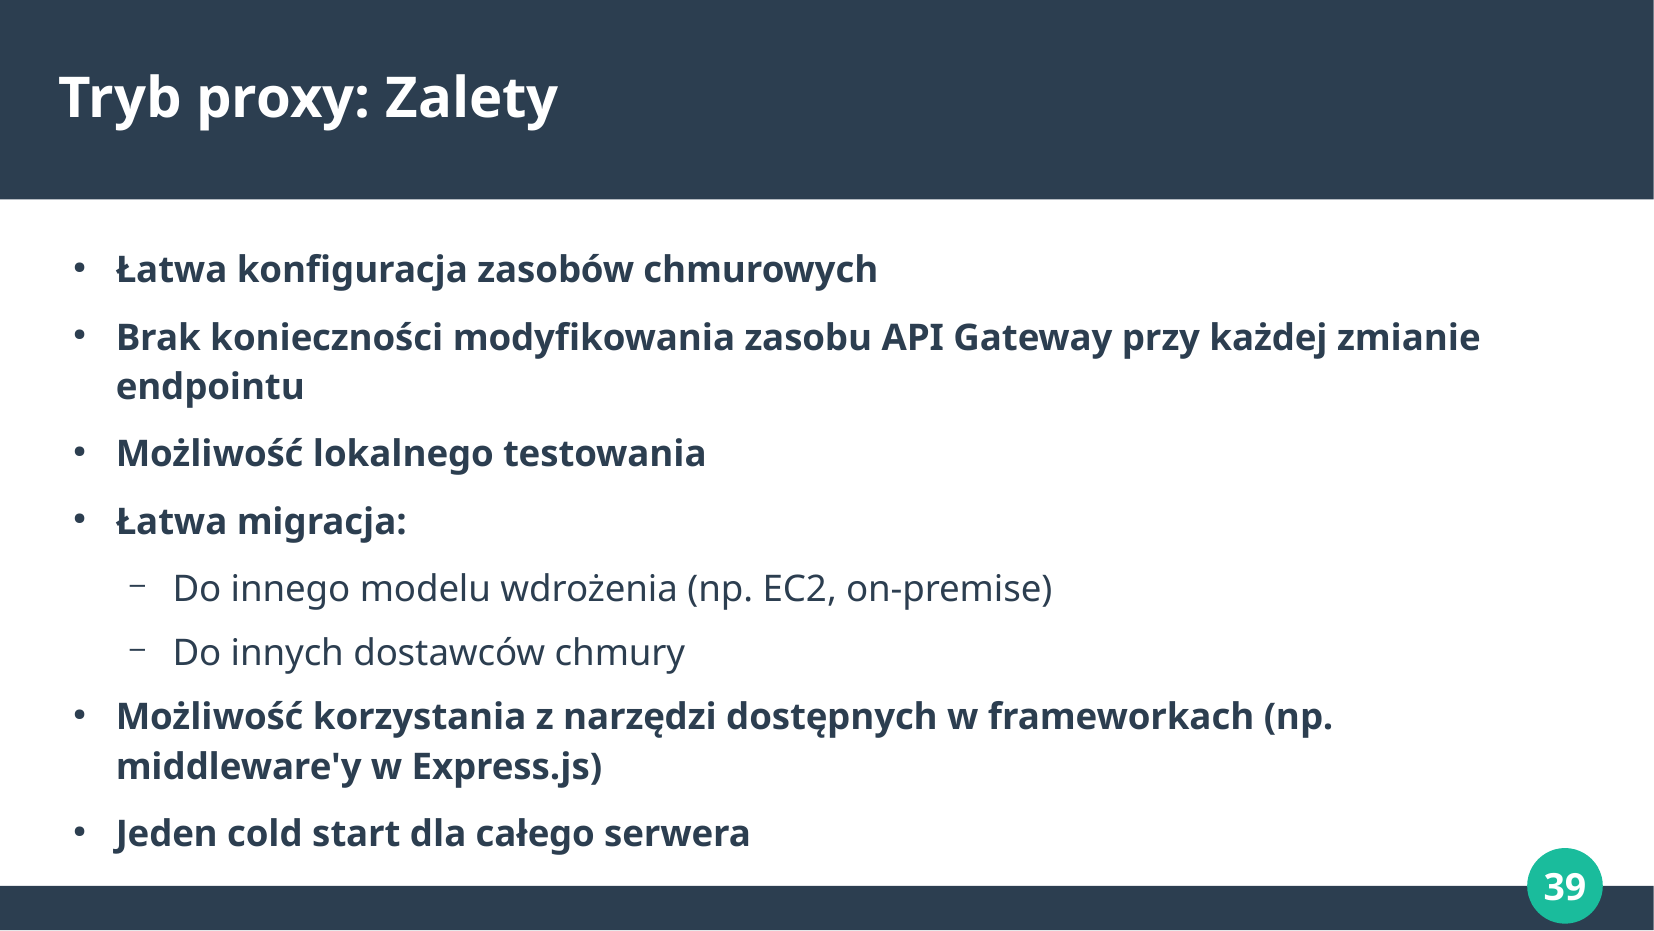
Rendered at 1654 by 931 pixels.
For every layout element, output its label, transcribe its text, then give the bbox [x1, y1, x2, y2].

title Tryb proxy: Zalety [59, 37, 1595, 156]
list Łatwa konfiguracja zasobów chmurowych Brak konieczności modyfikowania zasobu API Gateway przy każdej zmianie endpointu Możliwość lokalnego testowania Łatwa migracja: Do innego modelu wdrożenia (np. EC2, on-premise) Do innych dostawców chmury Możliwość korzystania z narzędzi dostępnych w frameworkach (np. middleware'y w Express.js) Jeden cold start dla całego serwera [59, 243, 1538, 864]
